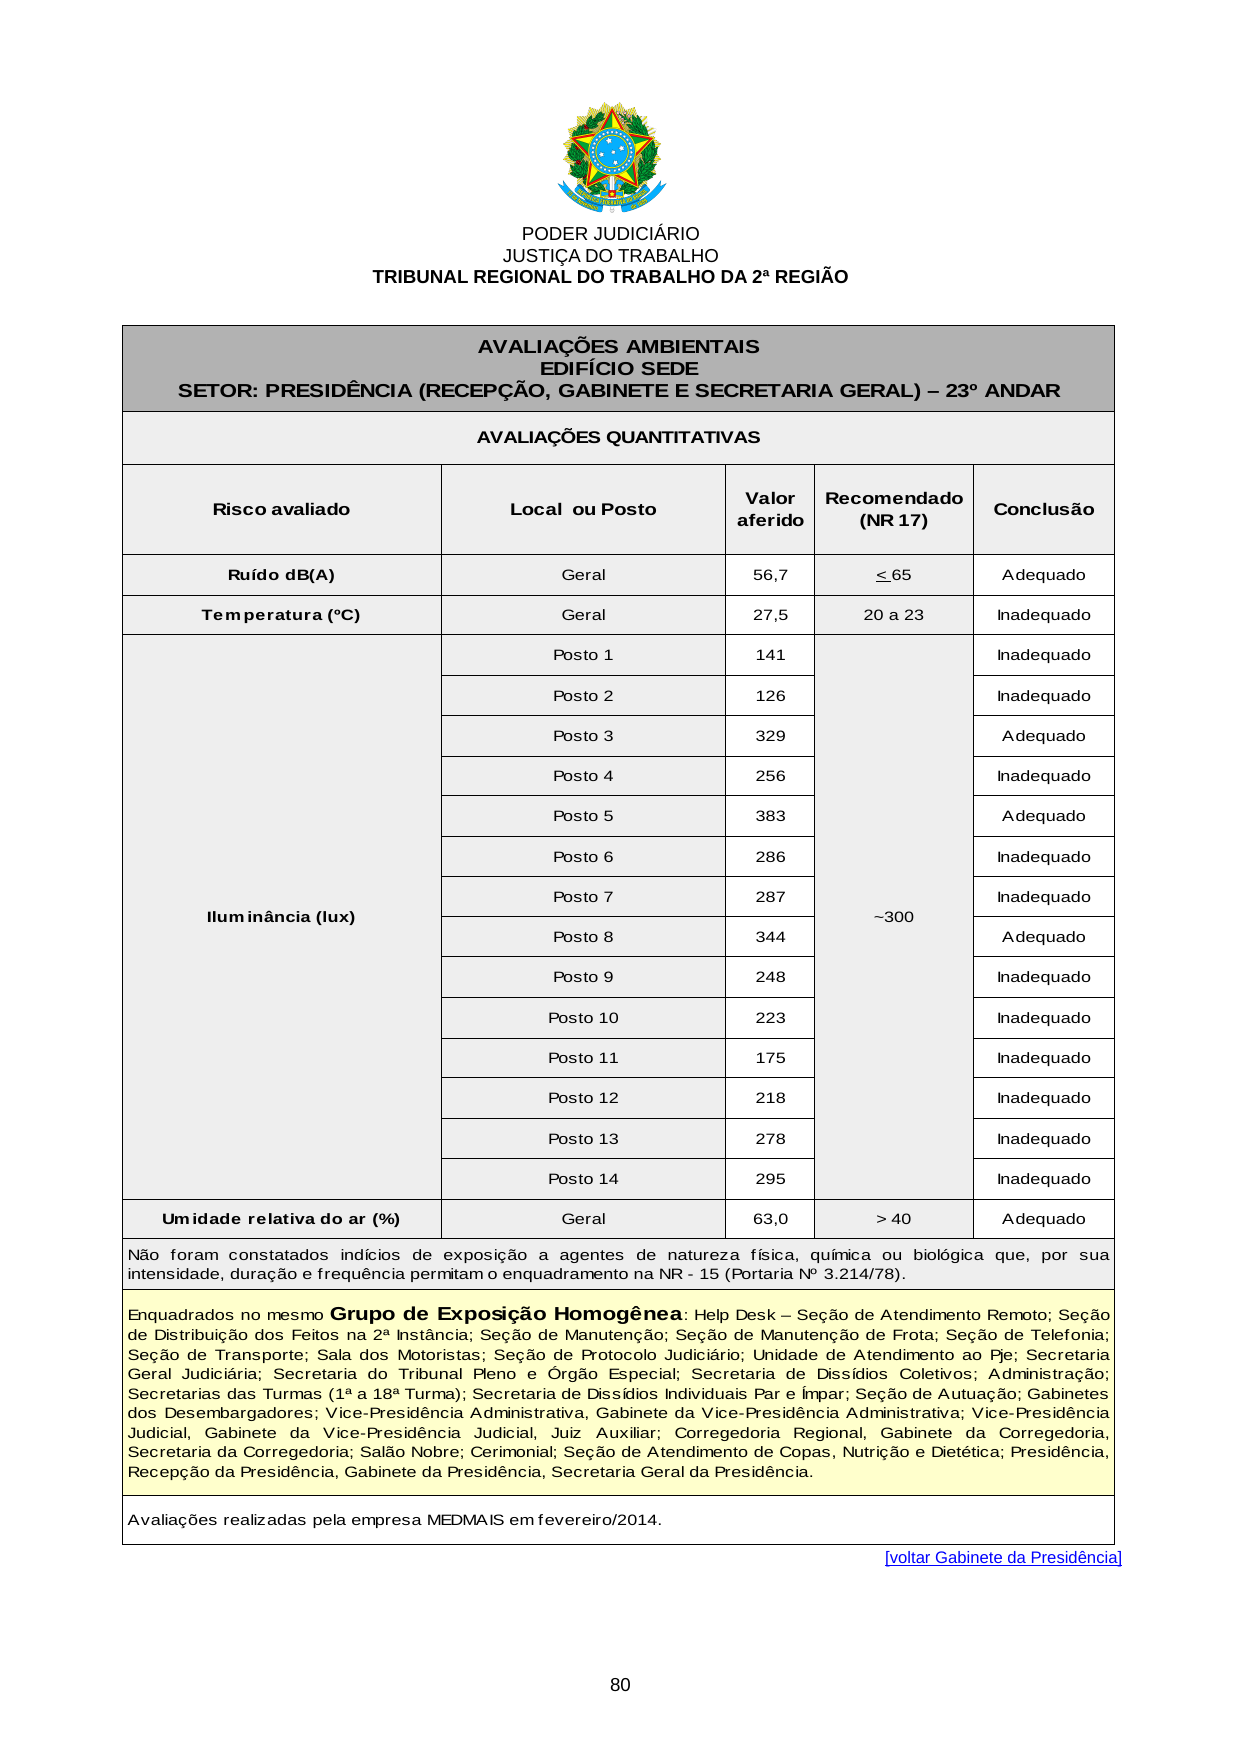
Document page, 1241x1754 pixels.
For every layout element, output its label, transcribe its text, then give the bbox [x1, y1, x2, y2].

text [voltar Gabinete da Presidência] [120, 326, 1122, 1567]
